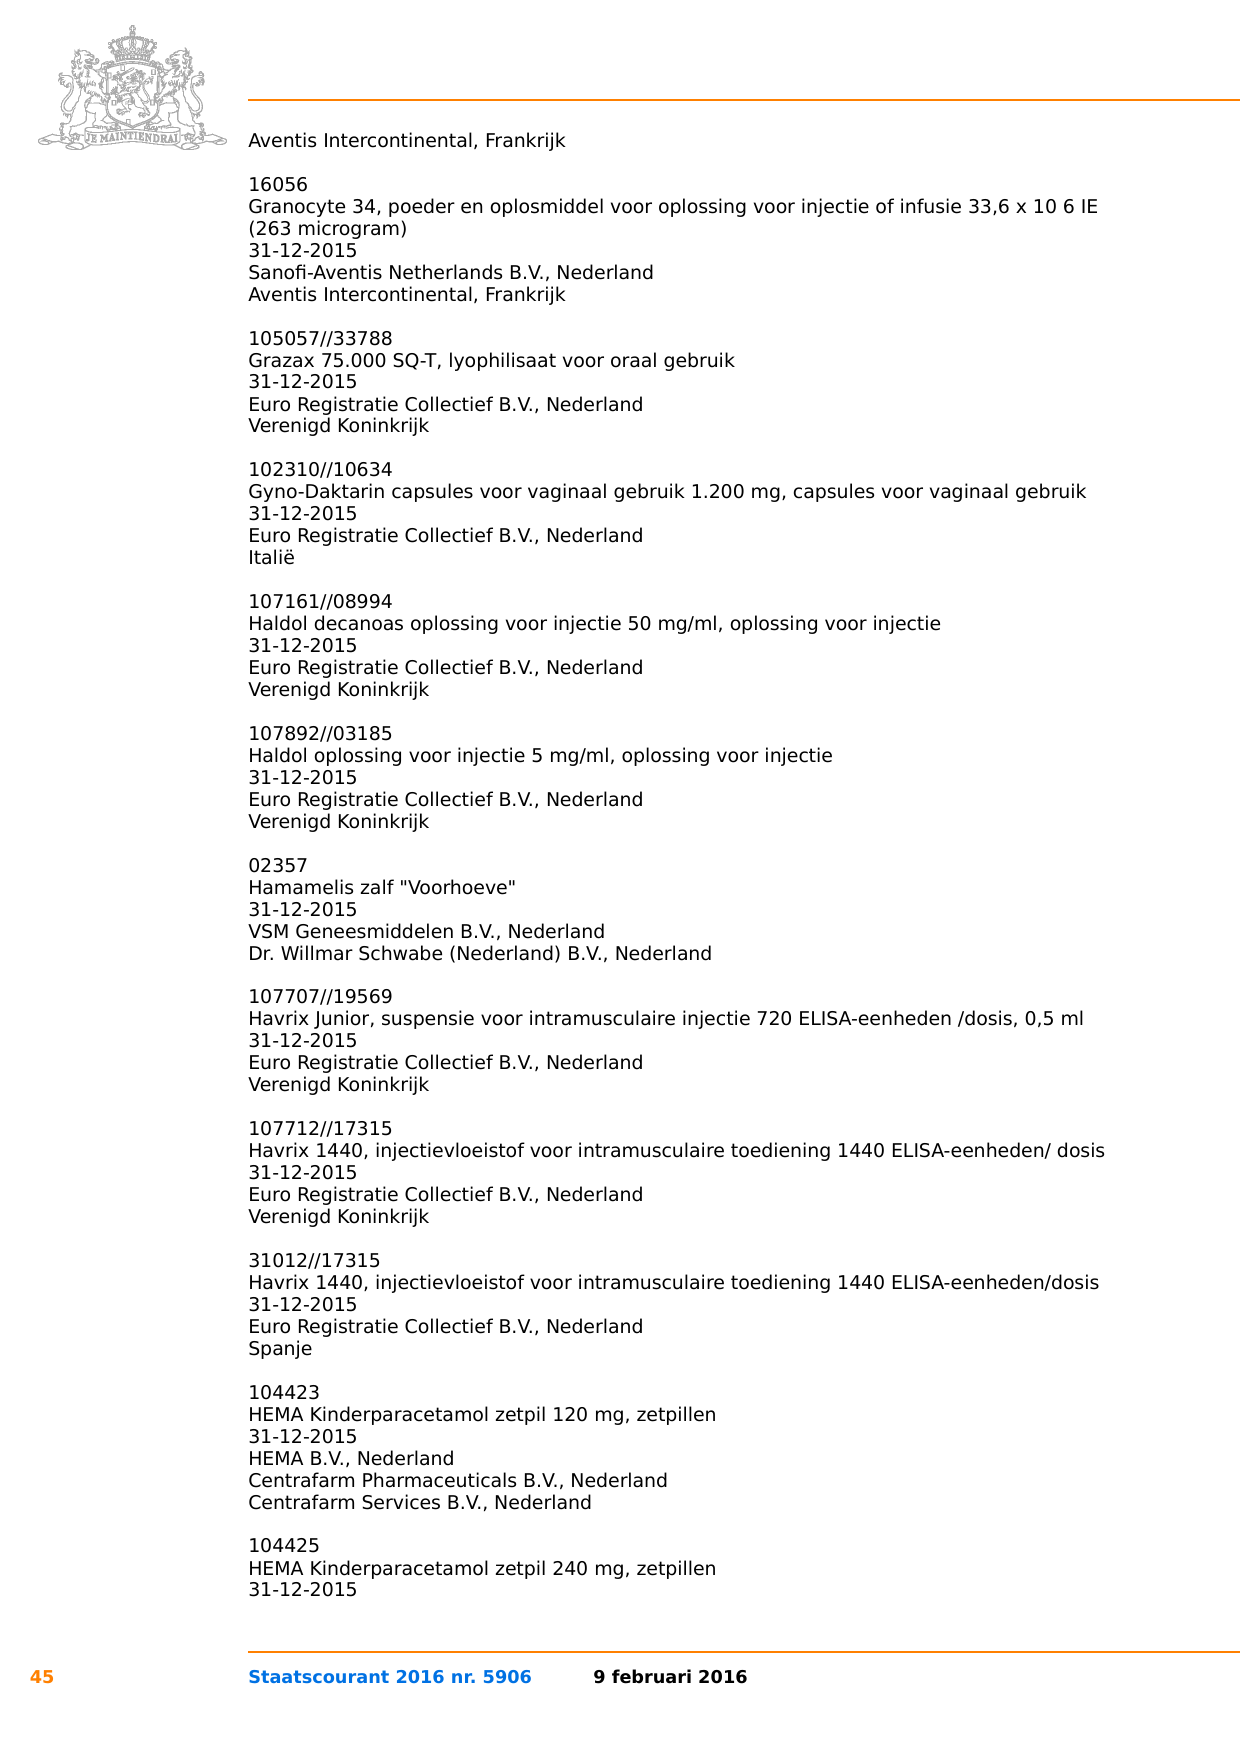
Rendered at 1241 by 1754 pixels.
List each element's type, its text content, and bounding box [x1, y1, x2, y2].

text Euro Registratie Collectief B.V., Nederland [248, 525, 1163, 547]
text 31-12-2015 [248, 898, 1163, 921]
text 107707//19569 [248, 986, 1163, 1008]
text Aventis Intercontinental, Frankrijk [248, 284, 1163, 306]
text 31-12-2015 [248, 1030, 1163, 1052]
text Euro Registratie Collectief B.V., Nederland [248, 393, 1163, 415]
text 102310//10634 [248, 459, 1163, 481]
text Aventis Intercontinental, Frankrijk [248, 130, 1163, 152]
text Verenigd Koninkrijk [248, 1206, 1163, 1228]
text Centrafarm Pharmaceuticals B.V., Nederland [248, 1469, 1163, 1492]
text VSM Geneesmiddelen B.V., Nederland [248, 921, 1163, 942]
text Verenigd Koninkrijk [248, 679, 1163, 701]
text HEMA Kinderparacetamol zetpil 240 mg, zetpillen [248, 1557, 1163, 1579]
text HEMA Kinderparacetamol zetpil 120 mg, zetpillen [248, 1404, 1163, 1426]
text Granocyte 34, poeder en oplosmiddel voor oplossing voor injectie of infusie 33,6 x 10 6 IE (263 microgram) [248, 196, 1163, 240]
text Gyno-Daktarin capsules voor vaginaal gebruik 1.200 mg, capsules voor vaginaal gebruik [248, 481, 1163, 503]
text 104425 [248, 1535, 1163, 1557]
text Verenigd Koninkrijk [248, 1074, 1163, 1096]
text 31-12-2015 [248, 503, 1163, 525]
text Euro Registratie Collectief B.V., Nederland [248, 657, 1163, 679]
text Sanofi-Aventis Netherlands B.V., Nederland [248, 262, 1163, 284]
text 104423 [248, 1382, 1163, 1404]
text Spanje [248, 1338, 1163, 1360]
text Haldol decanoas oplossing voor injectie 50 mg/ml, oplossing voor injectie [248, 613, 1163, 635]
text 105057//33788 [248, 327, 1163, 349]
text 02357 [248, 854, 1163, 877]
text Havrix 1440, injectievloeistof voor intramusculaire toediening 1440 ELISA-eenheden/dosis [248, 1272, 1163, 1294]
text Hamamelis zalf "Voorhoeve" [248, 877, 1163, 898]
text 107892//03185 [248, 723, 1163, 745]
text 31-12-2015 [248, 371, 1163, 393]
text HEMA B.V., Nederland [248, 1448, 1163, 1469]
text Havrix Junior, suspensie voor intramusculaire injectie 720 ELISA-eenheden /dosis, 0,5 ml [248, 1008, 1163, 1030]
text 16056 [248, 174, 1163, 196]
text 31-12-2015 [248, 1294, 1163, 1316]
text 31-12-2015 [248, 767, 1163, 789]
text Havrix 1440, injectievloeistof voor intramusculaire toediening 1440 ELISA-eenheden/ dosis [248, 1140, 1163, 1162]
text Verenigd Koninkrijk [248, 811, 1163, 833]
text 31-12-2015 [248, 1426, 1163, 1448]
text Dr. Willmar Schwabe (Nederland) B.V., Nederland [248, 942, 1163, 964]
text 107712//17315 [248, 1118, 1163, 1140]
text Centrafarm Services B.V., Nederland [248, 1492, 1163, 1513]
text Euro Registratie Collectief B.V., Nederland [248, 1052, 1163, 1074]
text 31012//17315 [248, 1250, 1163, 1272]
text 31-12-2015 [248, 635, 1163, 657]
text Euro Registratie Collectief B.V., Nederland [248, 1184, 1163, 1206]
text Grazax 75.000 SQ-T, lyophilisaat voor oraal gebruik [248, 349, 1163, 371]
text 31-12-2015 [248, 240, 1163, 262]
picture [38, 25, 227, 150]
text Haldol oplossing voor injectie 5 mg/ml, oplossing voor injectie [248, 745, 1163, 767]
text Verenigd Koninkrijk [248, 415, 1163, 437]
text Euro Registratie Collectief B.V., Nederland [248, 1316, 1163, 1338]
text 31-12-2015 [248, 1579, 1163, 1601]
text Italië [248, 547, 1163, 569]
text 107161//08994 [248, 591, 1163, 613]
text Euro Registratie Collectief B.V., Nederland [248, 789, 1163, 811]
text 31-12-2015 [248, 1162, 1163, 1184]
